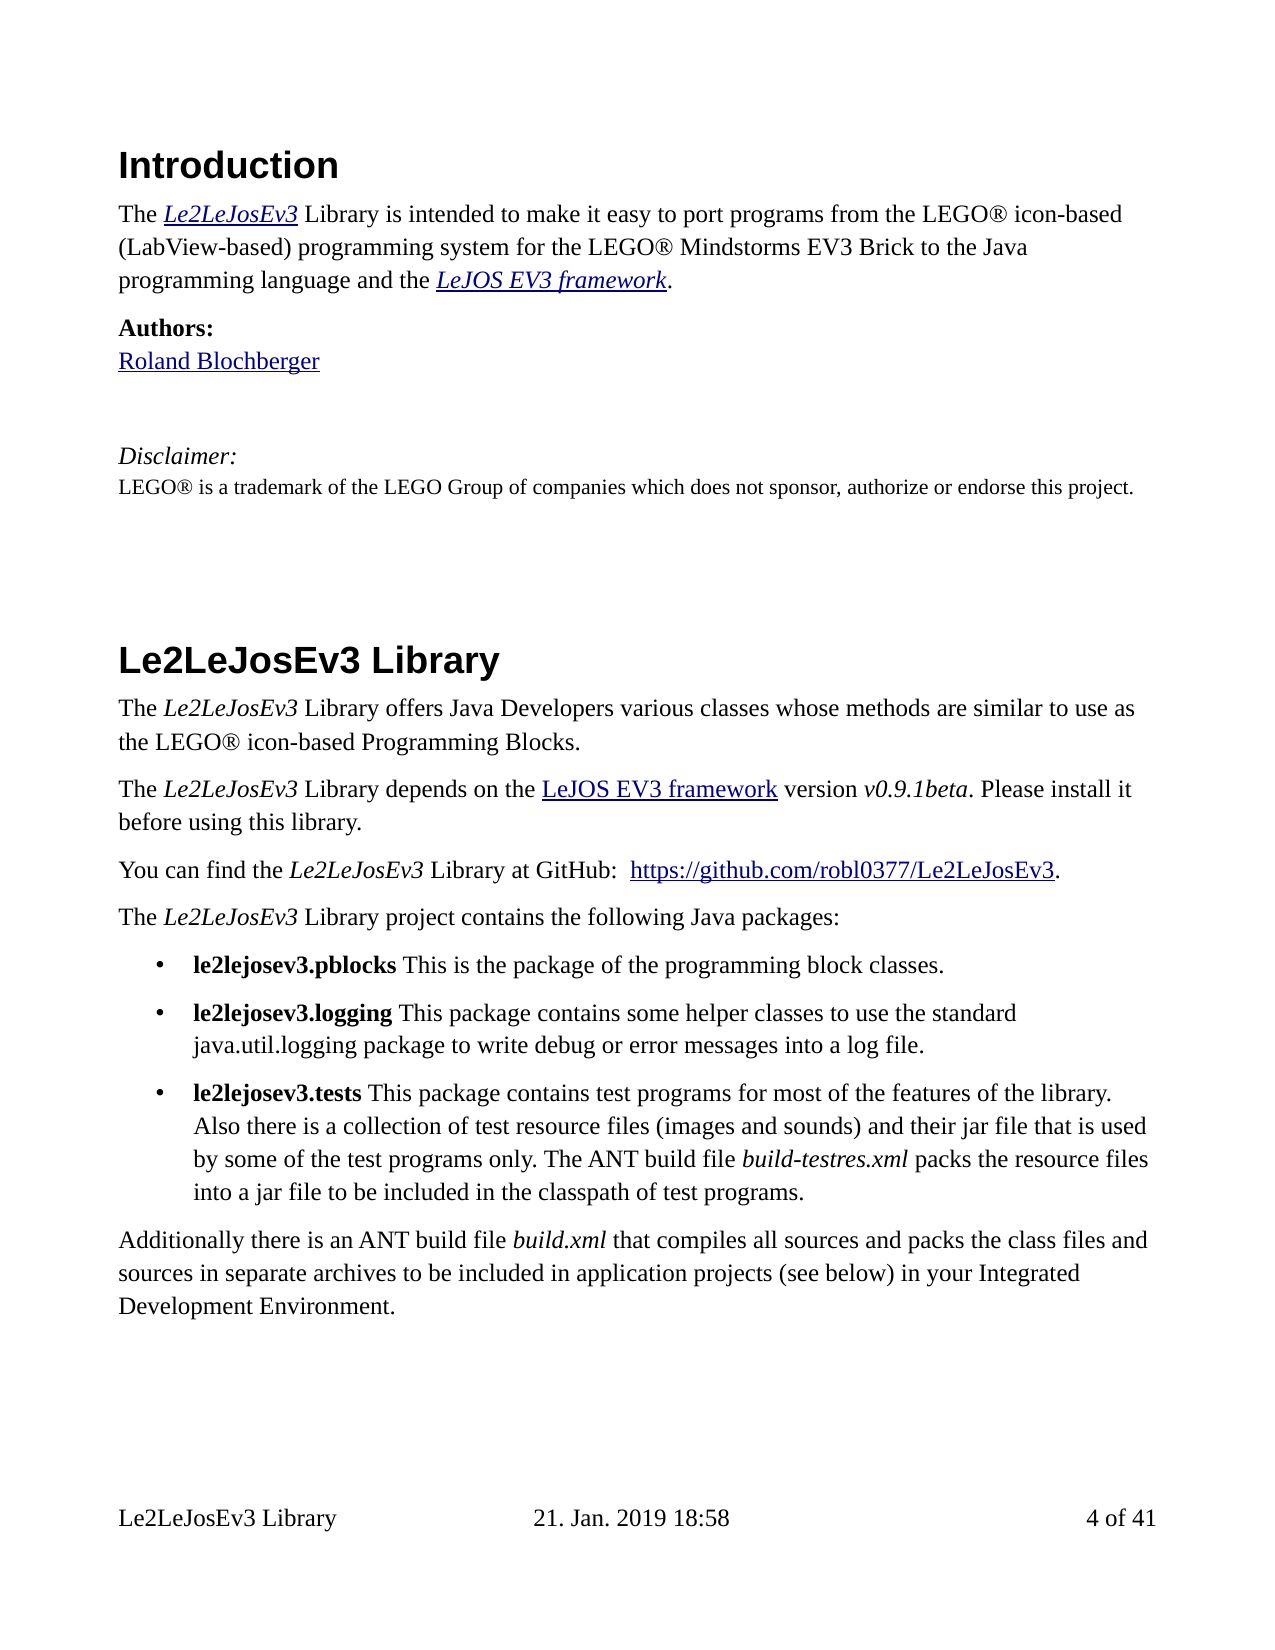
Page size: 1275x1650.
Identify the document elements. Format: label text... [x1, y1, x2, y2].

list le2lejosev3.pblocks This is the package of the programming block classes. [156, 950, 1157, 979]
text You can find the Le2LeJosEv3 Library at GitHub: https://github.com/robl0377/Le2LeJosEv3. [118, 855, 1157, 883]
list le2lejosev3.logging This package contains some helper classes to use the standard java.util.logging package to write debug or error messages into a log file. [156, 998, 1157, 1059]
subtitle Le2LeJosEv3 Library [118, 637, 1157, 681]
text The Le2LeJosEv3 Library project contains the following Java packages: [118, 902, 1157, 931]
text Authors: Roland Blochberger [118, 313, 1157, 375]
text The Le2LeJosEv3 Library is intended to make it easy to port programs from the LEGO® icon-based (LabView-based) programming system for the LEGO® Mindstorms EV3 Brick to the Java programming language and the LeJOS EV3 framework. [118, 199, 1157, 294]
text The Le2LeJosEv3 Library offers Java Developers various classes whose methods are similar to use as the LEGO® icon-based Programming Blocks. [118, 693, 1157, 755]
subtitle Introduction [118, 143, 1157, 187]
list le2lejosev3.tests This package contains test programs for most of the features of the library. Also there is a collection of test resource files (images and sounds) and their jar file that is used by some of the test programs only. The ANT build file build-testres.xml packs the resource files into a jar file to be included in the classpath of test programs. [156, 1078, 1157, 1206]
text Disclaimer: LEGO® is a trademark of the LEGO Group of companies which does not sponsor, authorize or endorse this project. [118, 441, 1157, 499]
text The Le2LeJosEv3 Library depends on the LeJOS EV3 framework version v0.9.1beta. Please install it before using this library. [118, 774, 1157, 836]
text Additionally there is an ANT build file build.xml that compiles all sources and packs the class files and sources in separate archives to be included in application projects (see below) in your Integrated Development Environment. [118, 1225, 1157, 1320]
